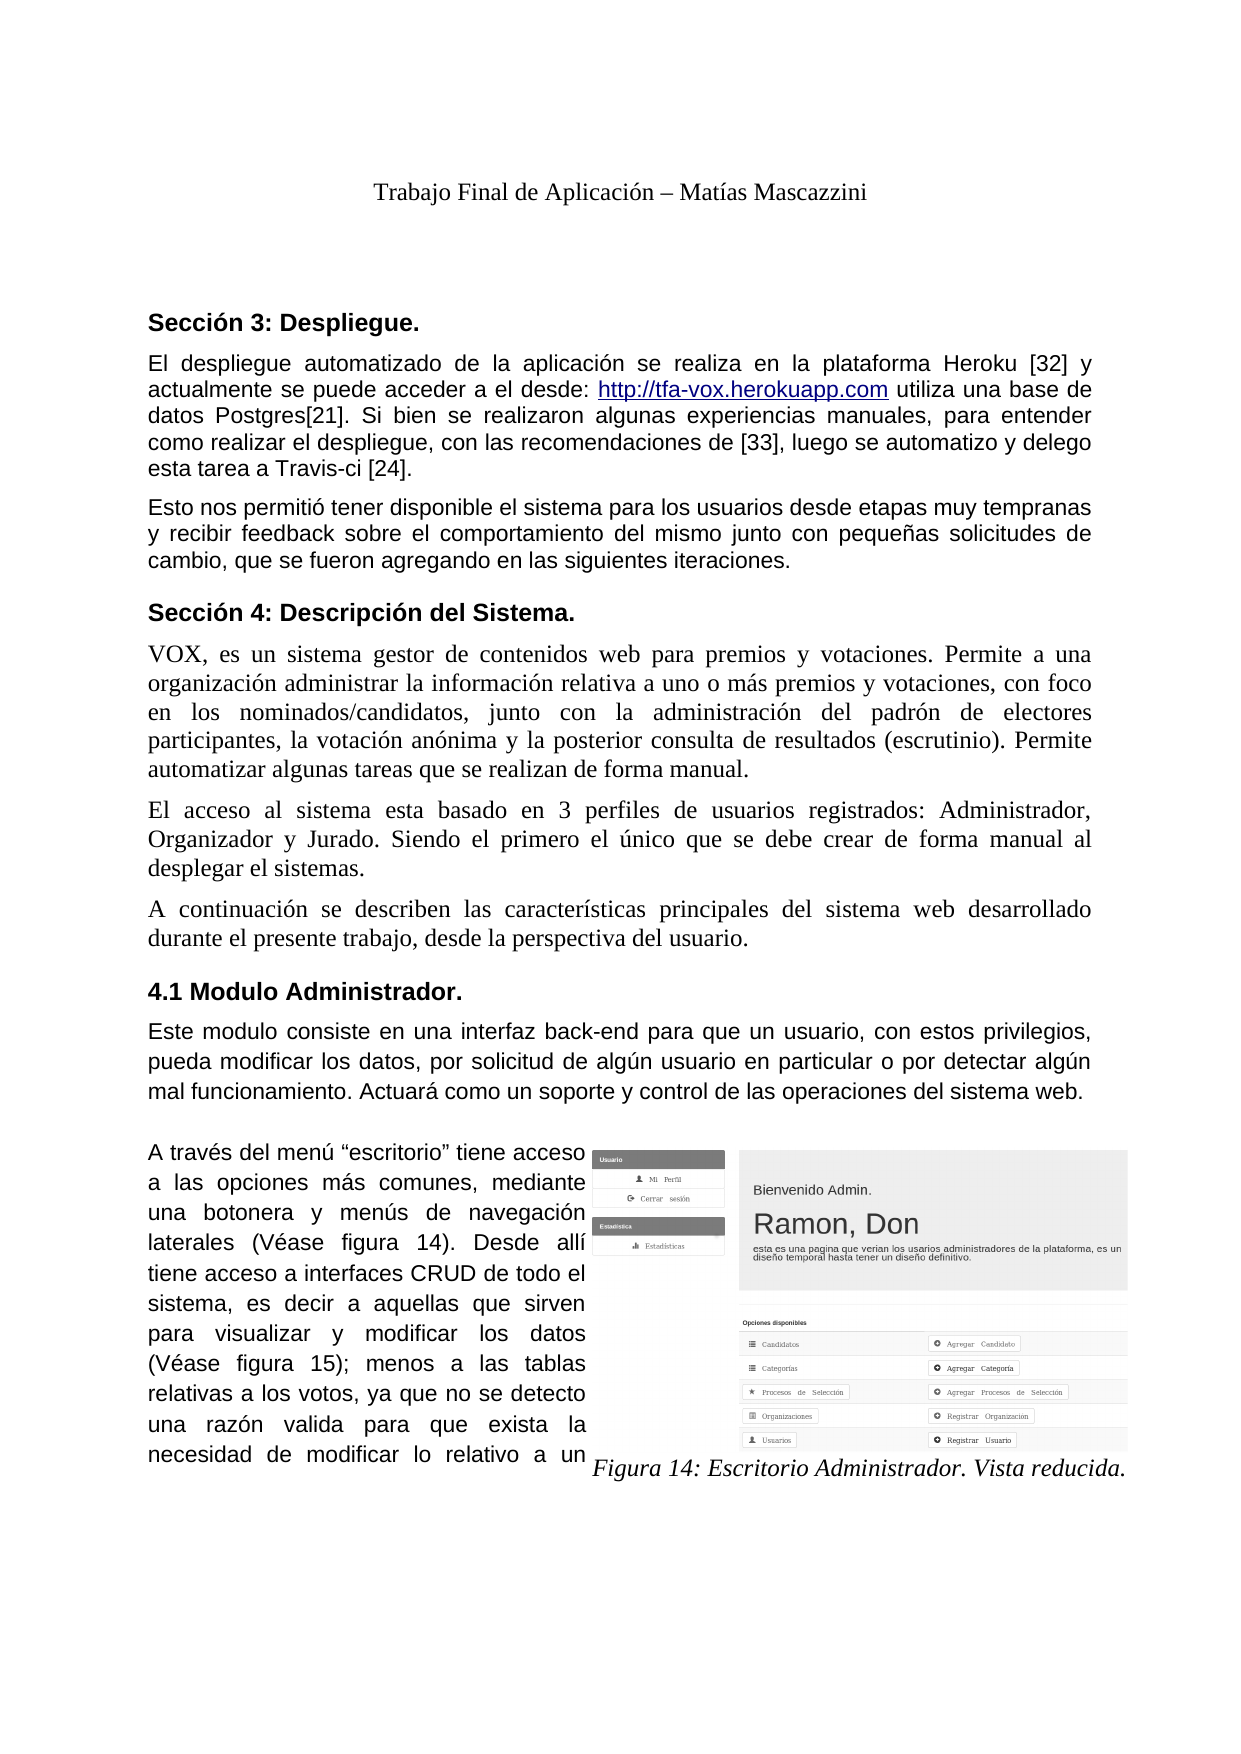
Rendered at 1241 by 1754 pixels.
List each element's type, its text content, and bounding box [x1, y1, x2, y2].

text El acceso al sistema esta basado en 3 perfiles de usuarios registrados: Administrador, Organizador y Jurado. Siendo el primero el único que se debe crear de forma manual al desplegar el sistemas. [148, 795, 1093, 882]
subtitle Sección 4: Descripción del Sistema. [148, 598, 1093, 627]
text Este modulo consiste en una interfaz back-end para que un usuario, con estos privilegios, pueda modificar los datos, por solicitud de algún usuario en particular o por detectar algún mal funcionamiento. Actuará como un soporte y control de las operaciones del sistema web. [148, 1018, 1093, 1105]
text Figura 14: Escritorio Administrador. Vista reducida. [592, 1453, 1128, 1481]
text A continuación se describen las características principales del sistema web desarrollado durante el presente trabajo, desde la perspectiva del usuario. [148, 894, 1093, 952]
text A través del menú “escritorio” tiene acceso a las opciones más comunes, mediante una botonera y menús de navegación laterales (Véase figura 14). Desde allí tiene acceso a interfaces CRUD de todo el sistema, es decir a aquellas que sirven para visualizar y modificar los datos (Véase figura 15); menos a las tablas relativas a los votos, ya que no se detecto una razón valida para que exista la necesidad de modificar lo relativo a un [148, 1135, 1128, 1467]
text Esto nos permitió tener disponible el sistema para los usuarios desde etapas muy tempranas y recibir feedback sobre el comportamiento del mismo junto con pequeñas solicitudes de cambio, que se fueron agregando en las siguientes iteraciones. [148, 494, 1093, 573]
text El despliegue automatizado de la aplicación se realiza en la plataforma Heroku [32] y actualmente se puede acceder a el desde: http://tfa-vox.herokuapp.com utiliza una base de datos Postgres[21]. Si bien se realizaron algunas experiencias manuales, para entender como realizar el despliegue, con las recomendaciones de [33], luego se automatizo y delego esta tarea a Travis-ci [24]. [148, 349, 1093, 481]
text VOX, es un sistema gestor de contenidos web para premios y votaciones. Permite a una organización administrar la información relativa a uno o más premios y votaciones, con foco en los nominados/candidatos, junto con la administración del padrón de electores participantes, la votación anónima y la posterior consulta de resultados (escrutinio). Permite automatizar algunas tareas que se realizan de forma manual. [148, 639, 1093, 783]
subtitle Sección 3: Despliegue. [148, 308, 1093, 337]
subtitle 4.1 Modulo Administrador. [148, 977, 1093, 1005]
